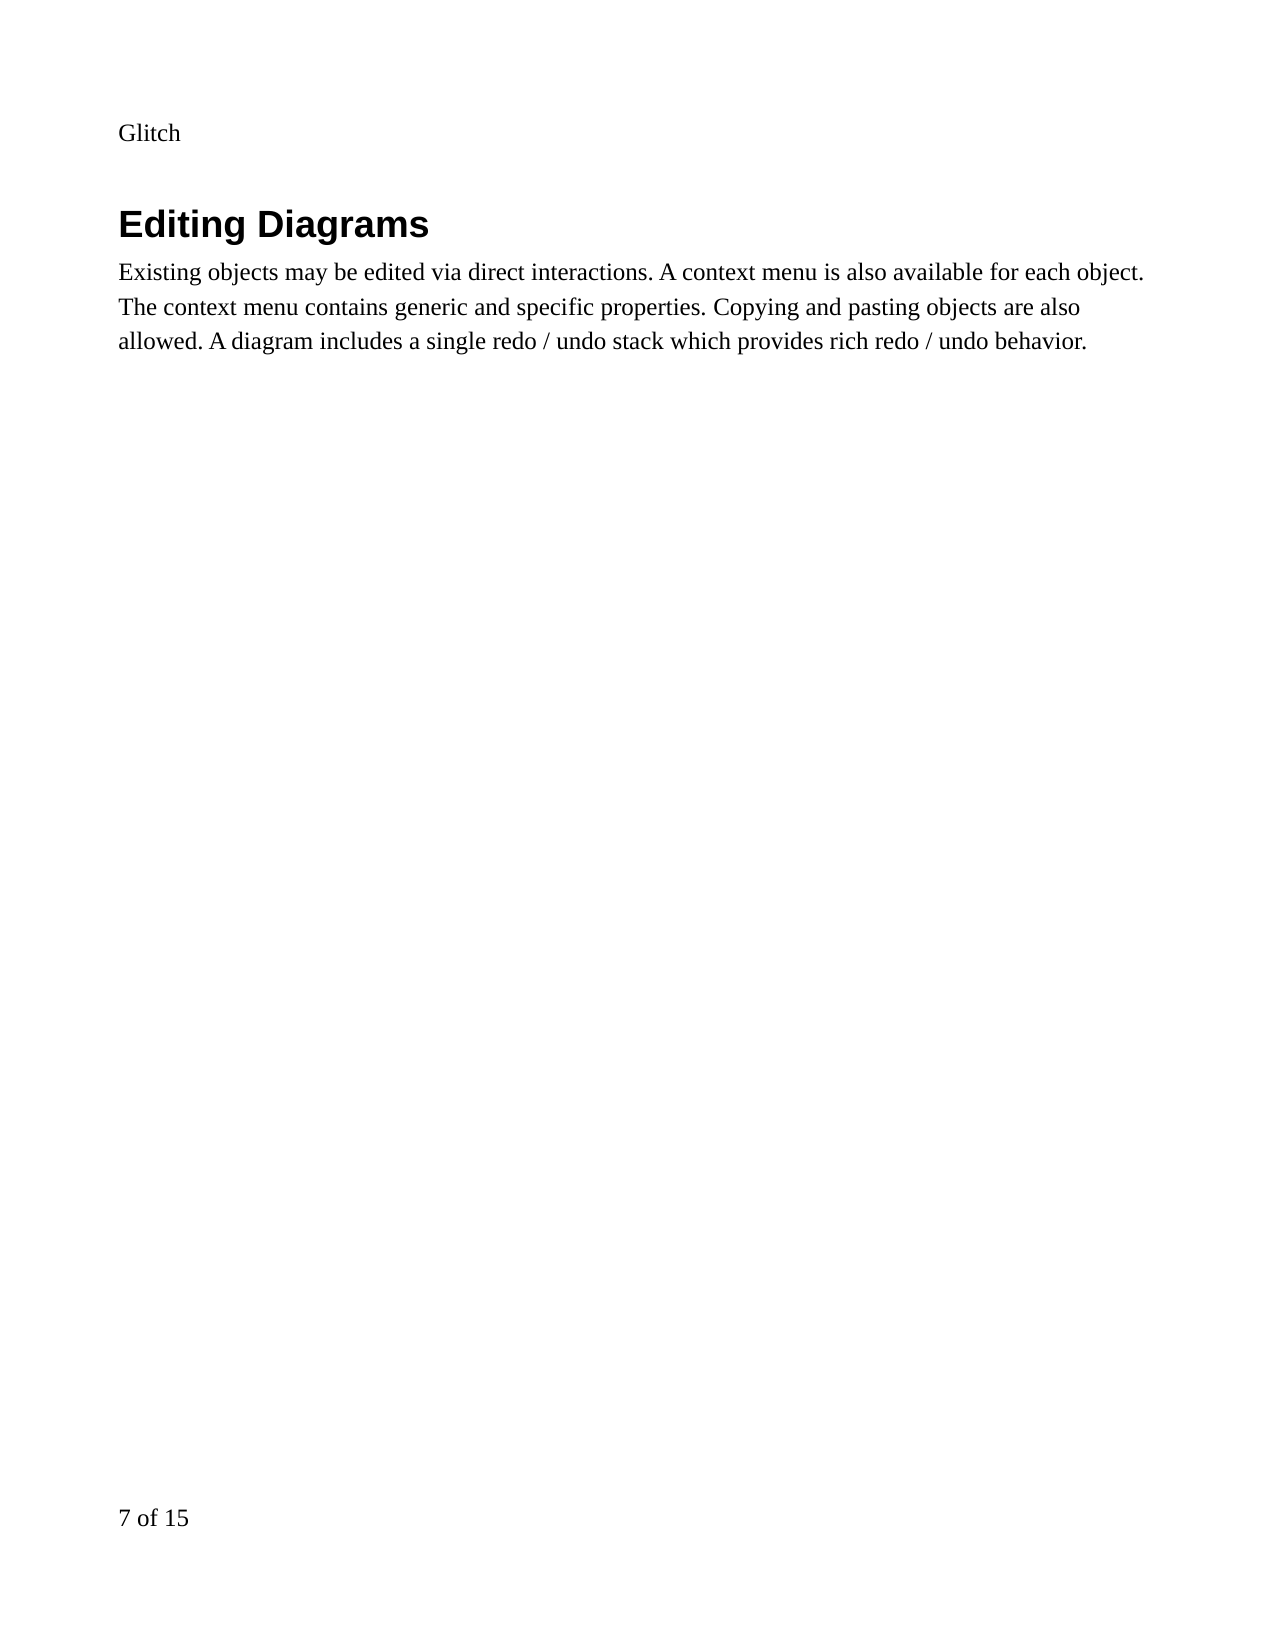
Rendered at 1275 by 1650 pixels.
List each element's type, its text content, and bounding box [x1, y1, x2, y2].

subtitle Editing Diagrams [118, 201, 1157, 245]
text Existing objects may be edited via direct interactions. A context menu is also available for each object. The context menu contains generic and specific properties. Copying and pasting objects are also allowed. A diagram includes a single redo / undo stack which provides rich redo / undo behavior. [118, 257, 1157, 355]
